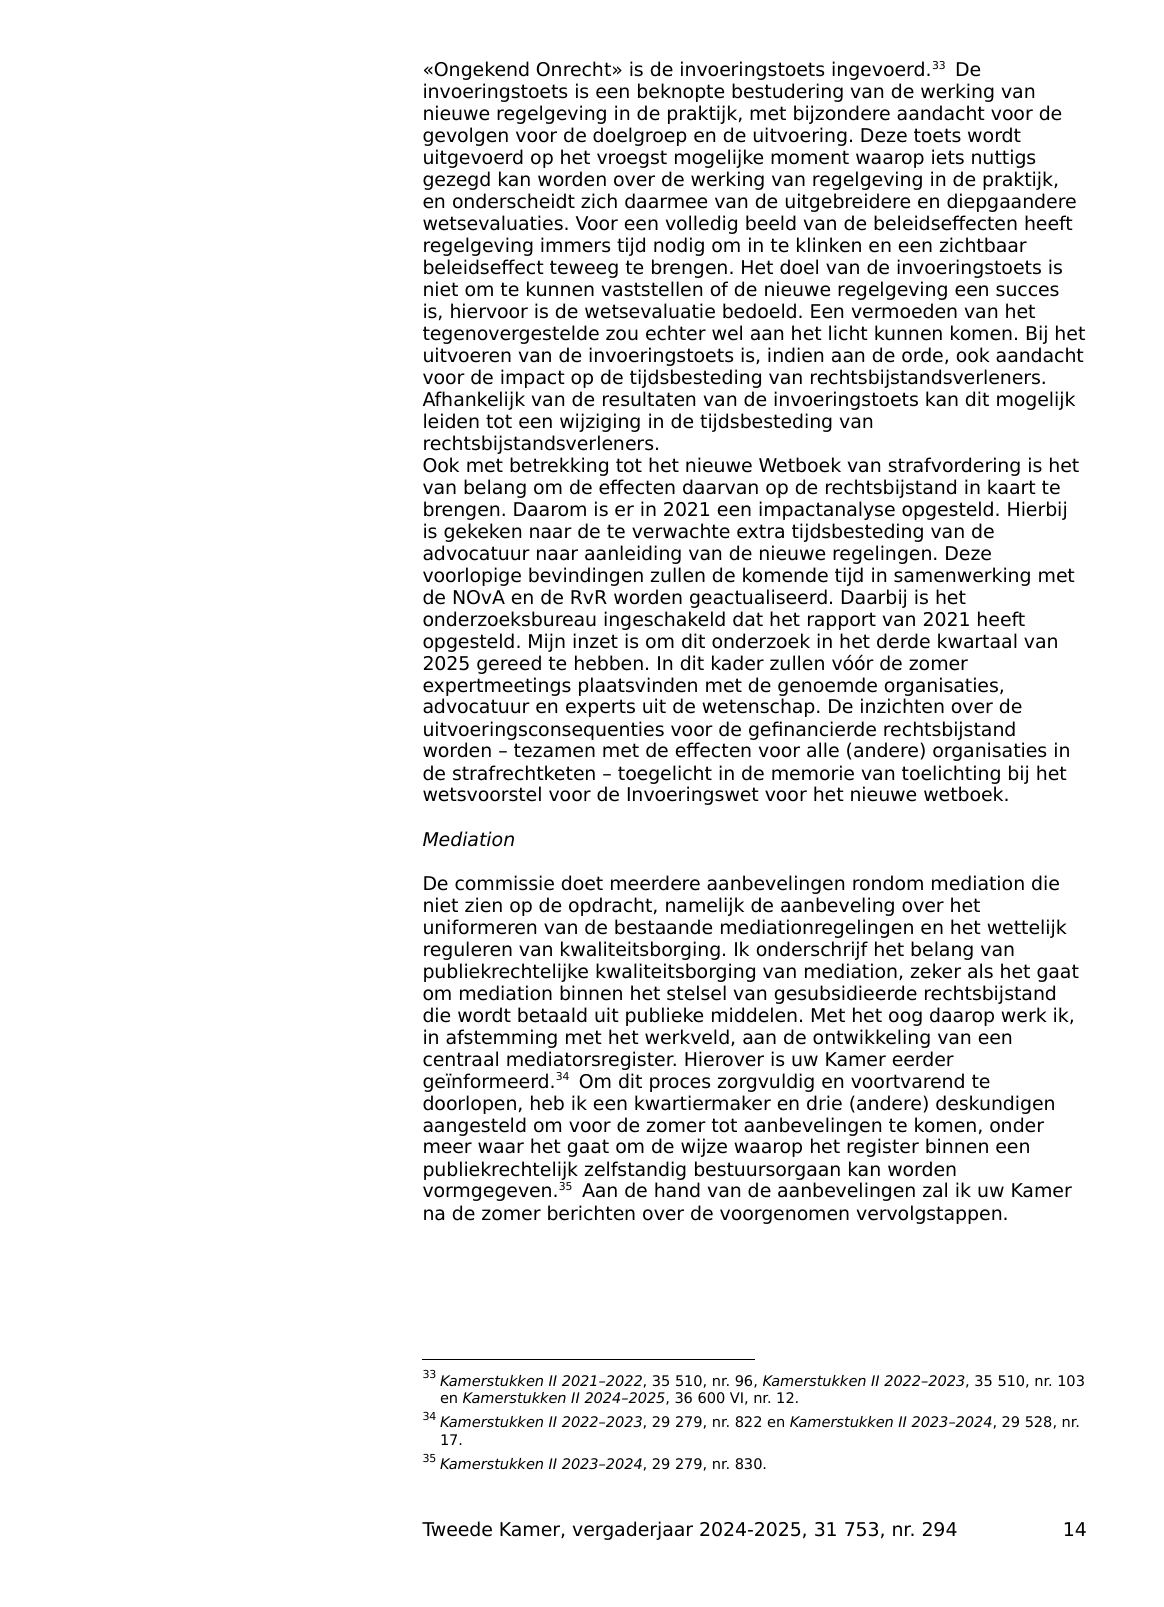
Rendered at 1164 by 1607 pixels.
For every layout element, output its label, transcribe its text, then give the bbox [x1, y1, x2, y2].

text Kamerstukken II 2023–2024, 29 279, nr. 830. [422, 1452, 1087, 1474]
subtitle Mediation [422, 828, 1087, 851]
text Kamerstukken II 2021–2022, 35 510, nr. 96, Kamerstukken II 2022–2023, 35 510, nr. 103 en Kamerstukken II 2024–2025, 36 600 VI, nr. 12. [422, 1368, 1087, 1407]
text «Ongekend Onrecht» is de invoeringstoets ingevoerd. De invoeringstoets is een beknopte bestudering van de werking van nieuwe regelgeving in de praktijk, met bijzondere aandacht voor de gevolgen voor de doelgroep en de uitvoering. Deze toets wordt uitgevoerd op het vroegst mogelijke moment waarop iets nuttigs gezegd kan worden over de werking van regelgeving in de praktijk, en onderscheidt zich daarmee van de uitgebreidere en diepgaandere wetsevaluaties. Voor een volledig beeld van de beleidseffecten heeft regelgeving immers tijd nodig om in te klinken en een zichtbaar beleidseffect teweeg te brengen. Het doel van de invoeringstoets is niet om te kunnen vaststellen of de nieuwe regelgeving een succes is, hiervoor is de wetsevaluatie bedoeld. Een vermoeden van het tegenovergestelde zou echter wel aan het licht kunnen komen. Bij het uitvoeren van de invoeringstoets is, indien aan de orde, ook aandacht voor de impact op de tijdsbesteding van rechtsbijstandsverleners. Afhankelijk van de resultaten van de invoeringstoets kan dit mogelijk leiden tot een wijziging in de tijdsbesteding van rechtsbijstandsverleners. [422, 59, 1087, 455]
text Kamerstukken II 2022–2023, 29 279, nr. 822 en Kamerstukken II 2023–2024, 29 528, nr. 17. [422, 1410, 1087, 1449]
text De commissie doet meerdere aanbevelingen rondom mediation die niet zien op de opdracht, namelijk de aanbeveling over het uniformeren van de bestaande mediationregelingen en het wettelijk reguleren van kwaliteitsborging. Ik onderschrijf het belang van publiekrechtelijke kwaliteitsborging van mediation, zeker als het gaat om mediation binnen het stelsel van gesubsidieerde rechtsbijstand die wordt betaald uit publieke middelen. Met het oog daarop werk ik, in afstemming met het werkveld, aan de ontwikkeling van een centraal mediatorsregister. Hierover is uw Kamer eerder geïnformeerd. Om dit proces zorgvuldig en voortvarend te doorlopen, heb ik een kwartiermaker en drie (andere) deskundigen aangesteld om voor de zomer tot aanbevelingen te komen, onder meer waar het gaat om de wijze waarop het register binnen een publiekrechtelijk zelfstandig bestuursorgaan kan worden vormgegeven. Aan de hand van de aanbevelingen zal ik uw Kamer na de zomer berichten over de voorgenomen vervolgstappen. [422, 873, 1087, 1224]
text Ook met betrekking tot het nieuwe Wetboek van strafvordering is het van belang om de effecten daarvan op de rechtsbijstand in kaart te brengen. Daarom is er in 2021 een impactanalyse opgesteld. Hierbij is gekeken naar de te verwachte extra tijdsbesteding van de advocatuur naar aanleiding van de nieuwe regelingen. Deze voorlopige bevindingen zullen de komende tijd in samenwerking met de NOvA en de RvR worden geactualiseerd. Daarbij is het onderzoeksbureau ingeschakeld dat het rapport van 2021 heeft opgesteld. Mijn inzet is om dit onderzoek in het derde kwartaal van 2025 gereed te hebben. In dit kader zullen vóór de zomer expertmeetings plaatsvinden met de genoemde organisaties, advocatuur en experts uit de wetenschap. De inzichten over de uitvoeringsconsequenties voor de gefinancierde rechtsbijstand worden – tezamen met de effecten voor alle (andere) organisaties in de strafrechtketen – toegelicht in de memorie van toelichting bij het wetsvoorstel voor de Invoeringswet voor het nieuwe wetboek. [422, 455, 1087, 806]
